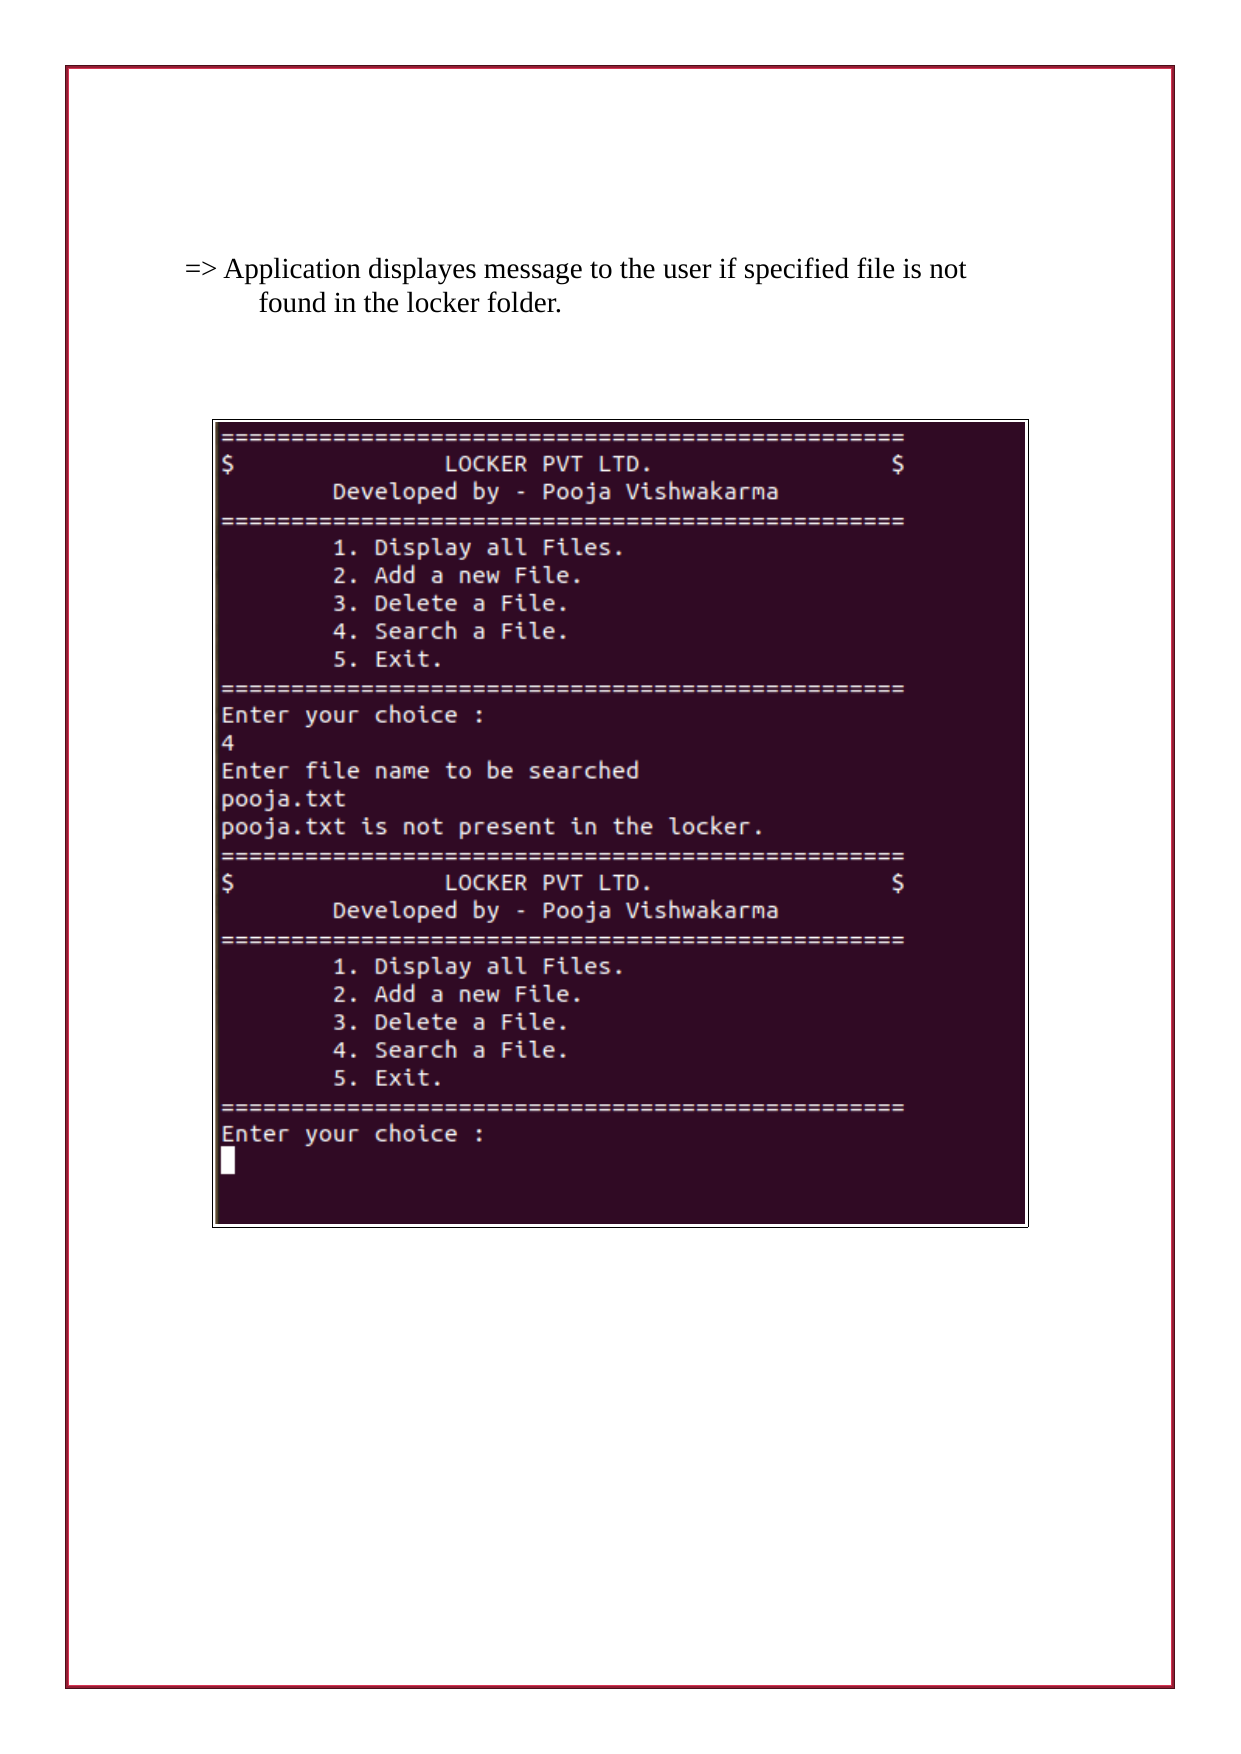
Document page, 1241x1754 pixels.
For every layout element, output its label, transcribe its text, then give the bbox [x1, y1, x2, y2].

text => Application displayes message to the user if specified file is not found in the locker folder. [184, 252, 1056, 319]
picture [215, 422, 1025, 1224]
